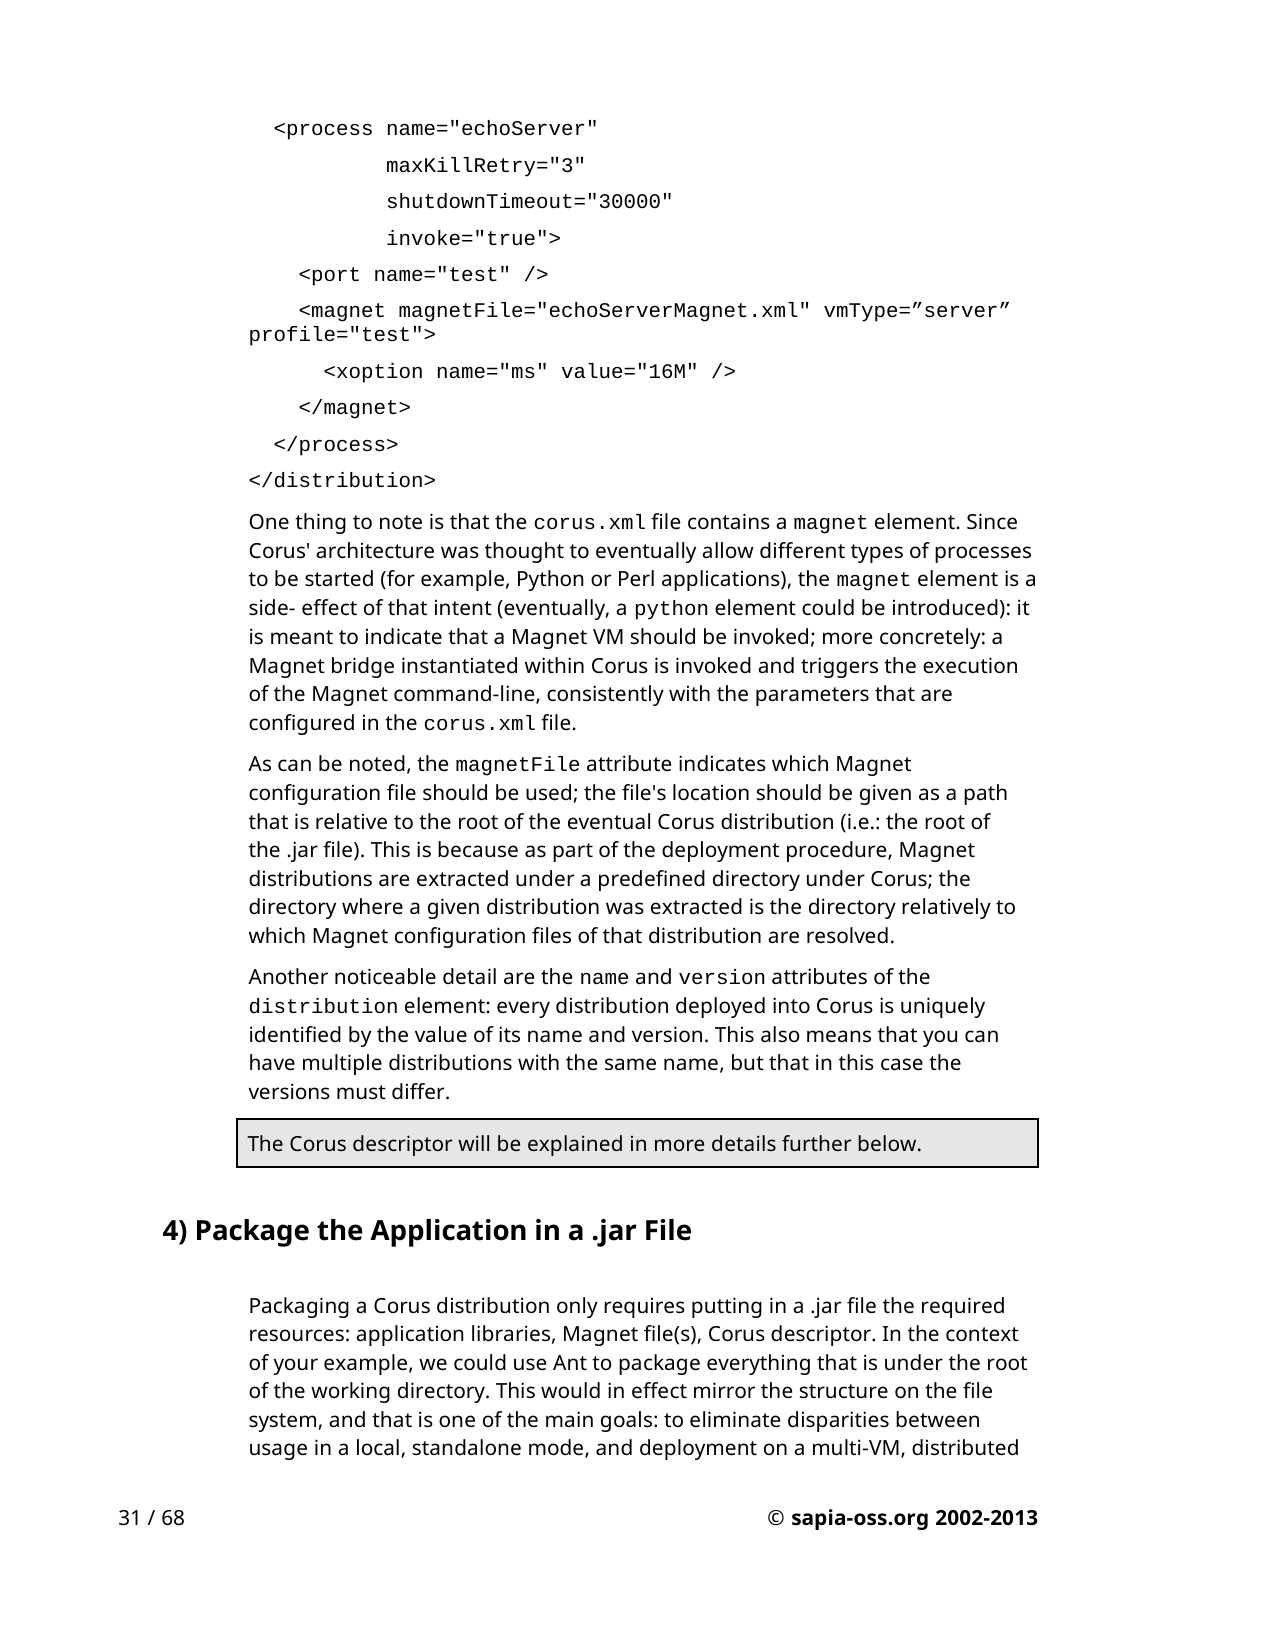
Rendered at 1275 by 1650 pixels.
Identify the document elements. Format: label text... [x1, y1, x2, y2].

text Packaging a Corus distribution only requires putting in a .jar file the required resources: application libraries, Magnet file(s), Corus descriptor. In the context of your example, we could use Ant to package everything that is under the root of the working directory. This would in effect mirror the structure on the file system, and that is one of the main goals: to eliminate disparities between usage in a local, standalone mode, and deployment on a multi-VM, distributed [248, 1291, 1039, 1462]
text shutdownTimeout="30000" [248, 191, 1039, 215]
text </process> [248, 434, 1039, 458]
text <port name="test" /> [248, 264, 1039, 288]
subtitle 4) Package the Application in a .jar File [162, 1211, 1039, 1248]
text <magnet magnetFile="echoServerMagnet.xml" vmType=”server” profile="test"> [248, 300, 1039, 348]
text maxKillRetry="3" [248, 154, 1039, 178]
text One thing to note is that the corus.xml file contains a magnet element. Since Corus' architecture was thought to eventually allow different types of processes to be started (for example, Python or Perl applications), the magnet element is a side- effect of that intent (eventually, a python element could be introduced): it is meant to indicate that a Magnet VM should be invoked; more concretely: a Magnet bridge instantiated within Corus is invoked and triggers the execution of the Magnet command-line, consistently with the parameters that are configured in the corus.xml file. [248, 507, 1039, 737]
text Another noticeable detail are the name and version attributes of the distribution element: every distribution deployed into Corus is uniquely identified by the value of its name and version. This also means that you can have multiple distributions with the same name, but that in this case the versions must differ. [248, 962, 1039, 1105]
text <xoption name="ms" value="16M" /> [248, 361, 1039, 385]
text </magnet> [248, 397, 1039, 421]
text invoke="true"> [248, 227, 1039, 251]
text The Corus descriptor will be explained in more details further below. [238, 1120, 1037, 1166]
text </distribution> [248, 470, 1039, 494]
text As can be noted, the magnetFile attribute indicates which Magnet configuration file should be used; the file's location should be given as a path that is relative to the root of the eventual Corus distribution (i.e.: the root of the .jar file). This is because as part of the deployment procedure, Magnet distributions are extracted under a predefined directory under Corus; the directory where a given distribution was extracted is the directory relatively to which Magnet configuration files of that distribution are resolved. [248, 749, 1039, 949]
text <process name="echoServer" [248, 118, 1039, 142]
